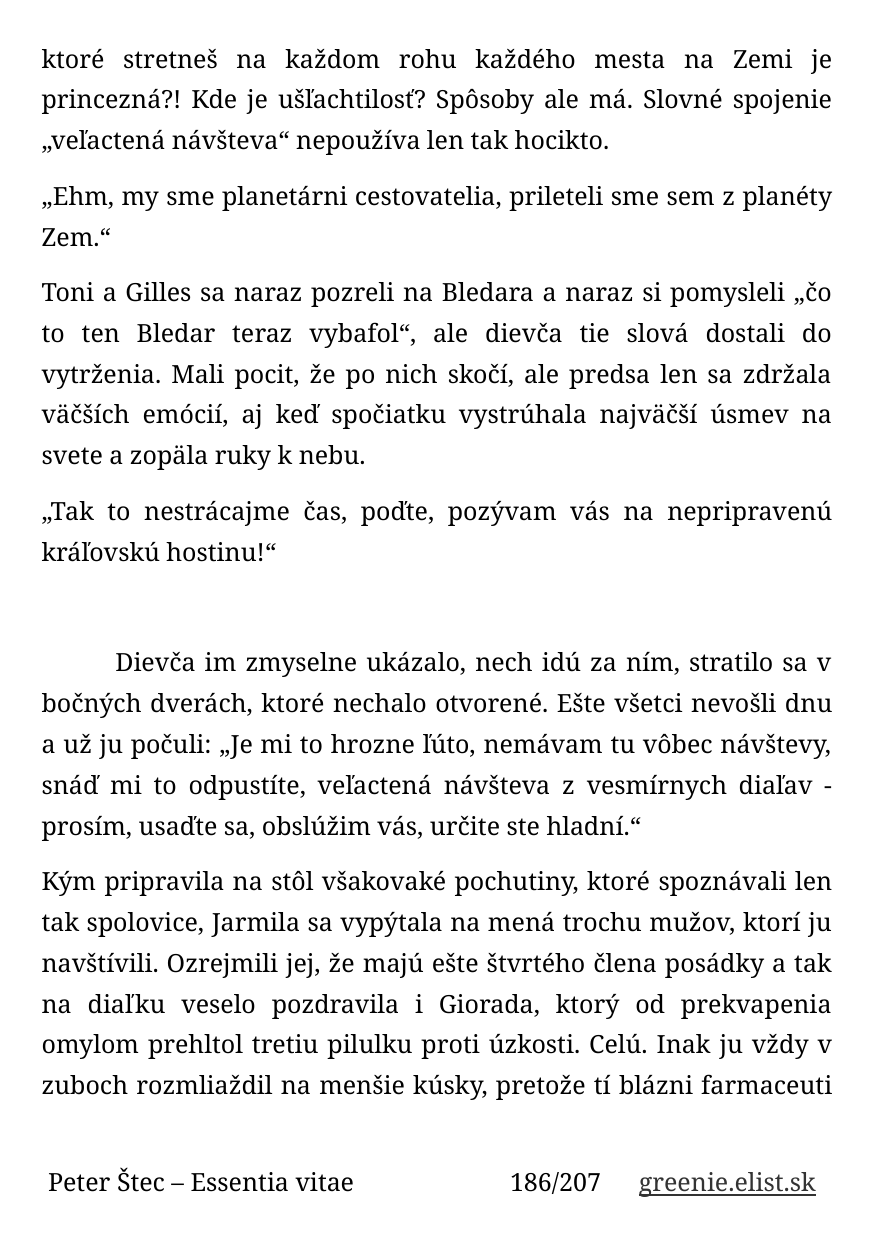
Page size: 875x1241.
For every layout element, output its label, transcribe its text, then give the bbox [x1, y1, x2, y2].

text „Tak to nestrácajme čas, poďte, pozývam vás na nepripravenú kráľovskú hostinu!“ [41, 493, 833, 568]
text „Ehm, my sme planetárni cestovatelia, prileteli sme sem z planéty Zem.“ [41, 178, 833, 253]
text Dievča im zmyselne ukázalo, nech idú za ním, stratilo sa v bočných dverách, ktoré nechalo otvorené. Ešte všetci nevošli dnu a už ju počuli: „Je mi to hrozne ľúto, nemávam tu vôbec návštevy, snáď mi to odpustíte, veľactená návšteva z vesmírnych diaľav - prosím, usaďte sa, obslúžim vás, určite ste hladní.“ [41, 645, 833, 842]
text ktoré stretneš na každom rohu každého mesta na Zemi je princezná?! Kde je ušľachtilosť? Spôsoby ale má. Slovné spojenie „veľactená návšteva“ nepoužíva len tak hocikto. [41, 41, 833, 157]
text Kým pripravila na stôl všakovaké pochutiny, ktoré spoznávali len tak spolovice, Jarmila sa vypýtala na mená trochu mužov, ktorí ju navštívili. Ozrejmili jej, že majú ešte štvrtého člena posádky a tak na diaľku veselo pozdravila i Giorada, ktorý od prekvapenia omylom prehltol tretiu pilulku proti úzkosti. Celú. Inak ju vždy v zuboch rozmliaždil na menšie kúsky, pretože tí blázni farmaceuti [41, 864, 833, 1102]
text Toni a Gilles sa naraz pozreli na Bledara a naraz si pomysleli „čo to ten Bledar teraz vybafol“, ale dievča tie slová dostali do vytrženia. Mali pocit, že po nich skočí, ale predsa len sa zdržala väčších emócií, aj keď spočiatku vystrúhala najväčší úsmev na svete a zopäla ruky k nebu. [41, 275, 833, 472]
